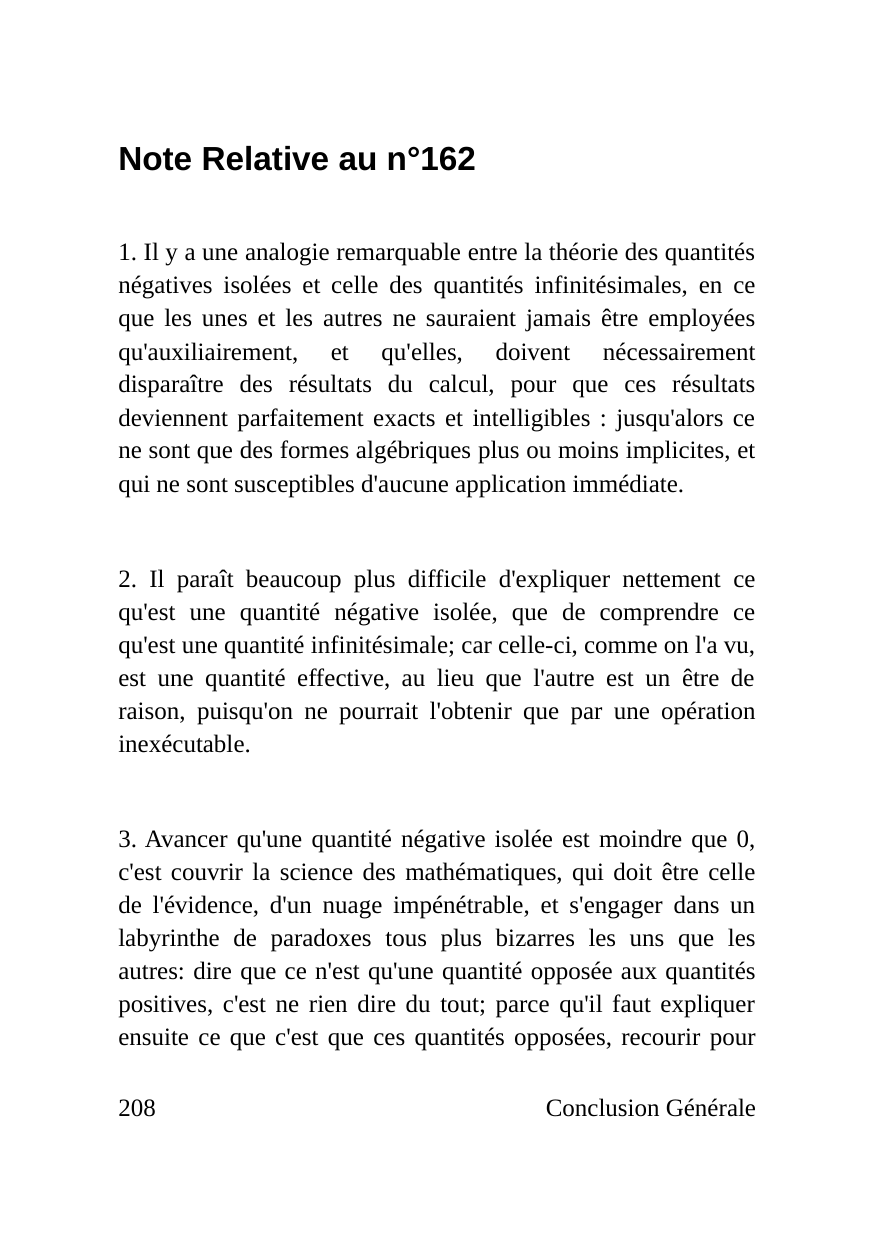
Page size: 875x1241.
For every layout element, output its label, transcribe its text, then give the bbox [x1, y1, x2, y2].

subtitle Note Relative au n°162 [118, 139, 756, 177]
text 1. Il y a une analogie remarquable entre la théorie des quantités négatives isolées et celle des quantités infinitésimales, en ce que les unes et les autres ne sauraient jamais être employées qu'auxiliairement, et qu'elles, doivent nécessairement disparaître des résultats du calcul, pour que ces résultats deviennent parfaitement exacts et intelligibles : jusqu'alors ce ne sont que des formes algébriques plus ou moins implicites, et qui ne sont susceptibles d'aucune application immédiate. [118, 237, 756, 497]
text 3. Avancer qu'une quantité négative isolée est moindre que 0, c'est couvrir la science des mathématiques, qui doit être celle de l'évidence, d'un nuage impénétrable, et s'engager dans un labyrinthe de paradoxes tous plus bizarres les uns que les autres: dire que ce n'est qu'une quantité opposée aux quantités positives, c'est ne rien dire du tout; parce qu'il faut expliquer ensuite ce que c'est que ces quantités opposées, recourir pour [118, 824, 756, 1051]
text 2. Il paraît beaucoup plus difficile d'expliquer nettement ce qu'est une quantité négative isolée, que de comprendre ce qu'est une quantité infinitésimale; car celle-ci, comme on l'a vu, est une quantité effective, au lieu que l'autre est un être de raison, puisqu'on ne pourrait l'obtenir que par une opération inexécutable. [118, 564, 756, 758]
